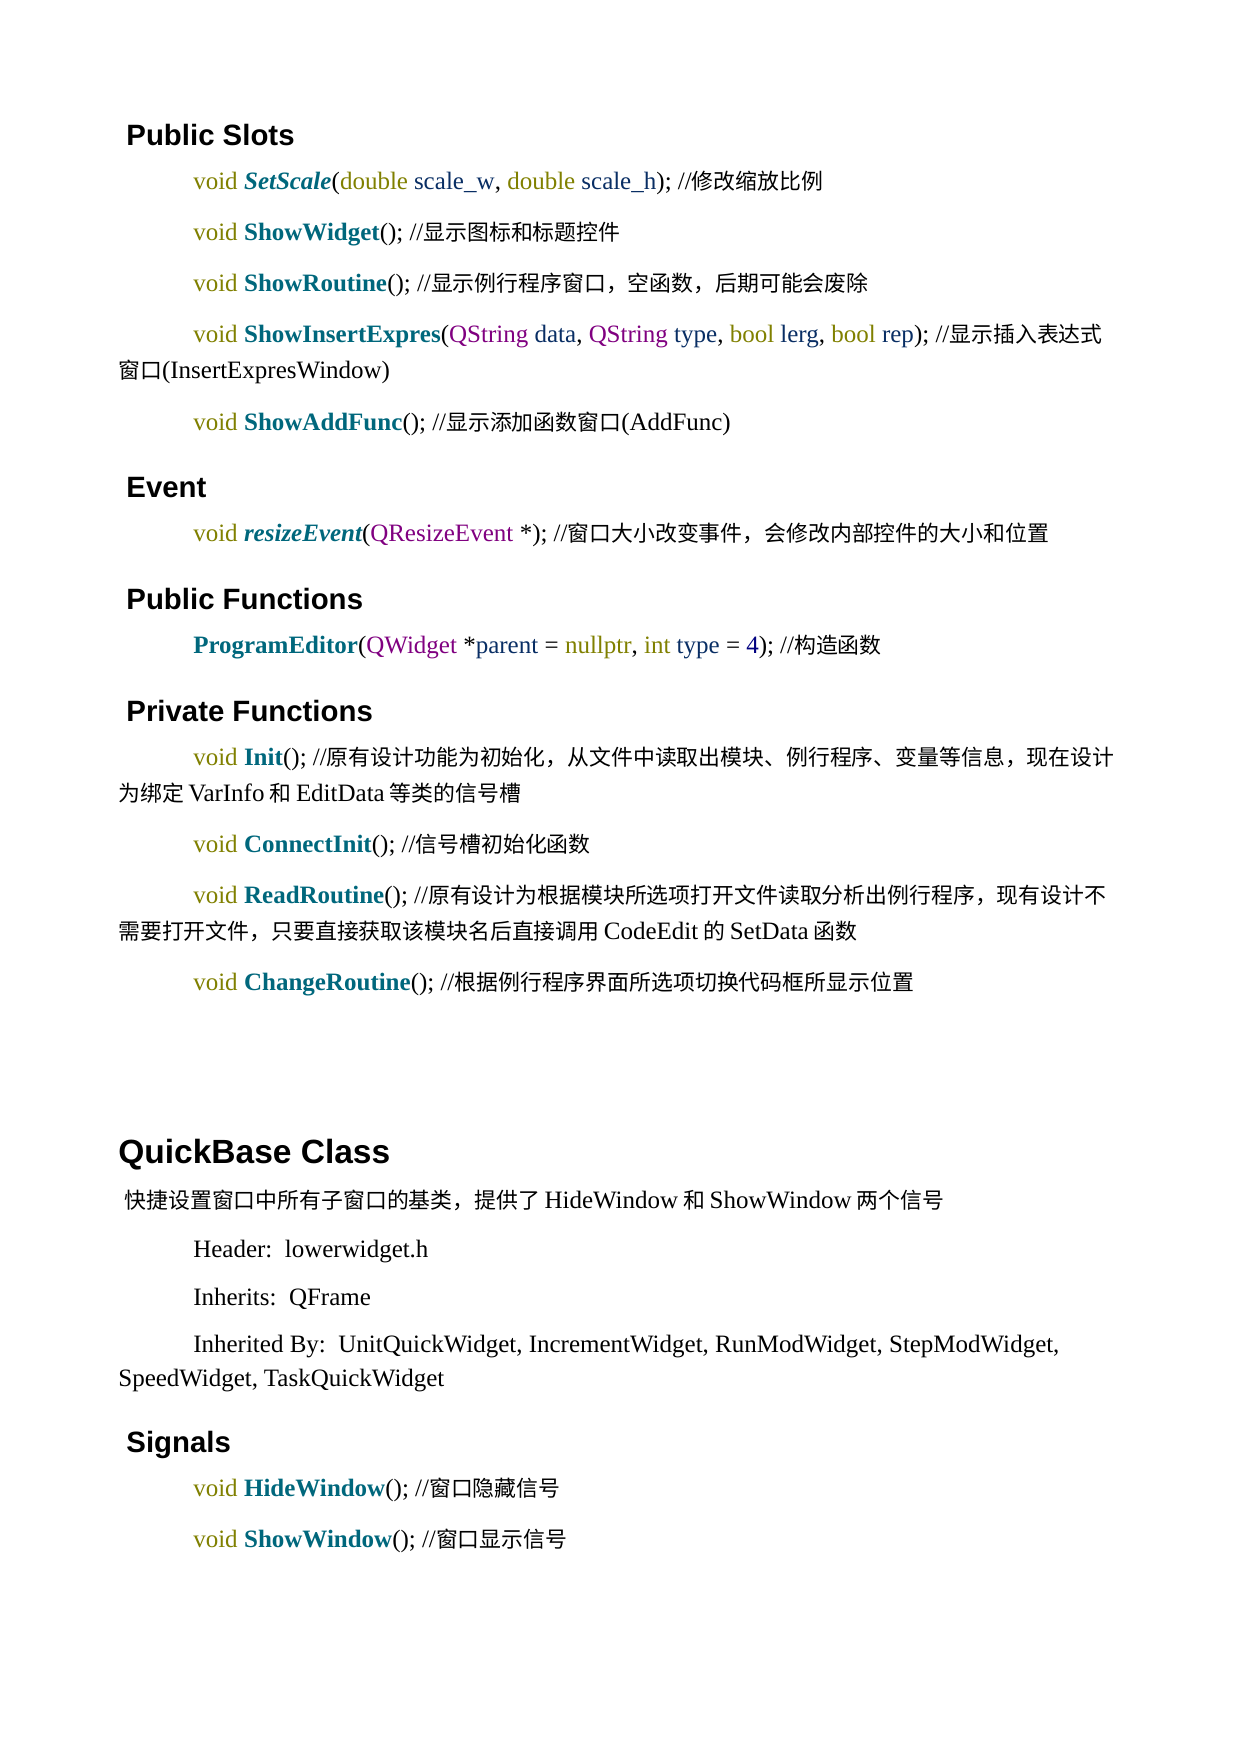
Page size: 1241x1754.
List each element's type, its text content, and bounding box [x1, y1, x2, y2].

subtitle Private Functions [118, 693, 1122, 727]
text Inherited By: UnitQuickWidget, IncrementWidget, RunModWidget, StepModWidget, SpeedWidget, TaskQuickWidget [118, 1329, 1122, 1391]
text void ShowAddFunc(); //显示添加函数窗口(AddFunc) [118, 404, 1122, 436]
text void HideWindow(); //窗口隐藏信号 [118, 1471, 1122, 1503]
text void ShowWidget(); //显示图标和标题控件 [118, 215, 1122, 247]
text void ShowRoutine(); //显示例行程序窗口，空函数，后期可能会废除 [118, 266, 1122, 298]
text void ShowWindow(); //窗口显示信号 [118, 1522, 1122, 1554]
text void SetScale(double scale_w, double scale_h); //修改缩放比例 [118, 164, 1122, 196]
subtitle Public Slots [118, 118, 1122, 152]
text 快捷设置窗口中所有子窗口的基类，提供了HideWindow和ShowWindow两个信号 [118, 1183, 1122, 1215]
text void Init(); //原有设计功能为初始化，从文件中读取出模块、例行程序、变量等信息，现在设计为绑定VarInfo和EditData等类的信号槽 [118, 740, 1122, 808]
text Header: lowerwidget.h [118, 1234, 1122, 1263]
text void ChangeRoutine(); //根据例行程序界面所选项切换代码框所显示位置 [118, 965, 1122, 997]
subtitle Event [118, 470, 1122, 504]
subtitle Signals [118, 1425, 1122, 1458]
text void ShowInsertExpres(QString data, QString type, bool lerg, bool rep); //显示插入表达式窗口(InsertExpresWindow) [118, 317, 1122, 385]
text ProgramEditor(QWidget *parent = nullptr, int type = 4); //构造函数 [118, 628, 1122, 660]
subtitle Public Functions [118, 582, 1122, 616]
text void ReadRoutine(); //原有设计为根据模块所选项打开文件读取分析出例行程序，现有设计不需要打开文件，只要直接获取该模块名后直接调用CodeEdit的SetData函数 [118, 878, 1122, 946]
subtitle QuickBase Class [118, 1132, 1122, 1171]
text Inherits: QFrame [118, 1282, 1122, 1311]
text void resizeEvent(QResizeEvent *); //窗口大小改变事件，会修改内部控件的大小和位置 [118, 516, 1122, 548]
text void ConnectInit(); //信号槽初始化函数 [118, 827, 1122, 859]
